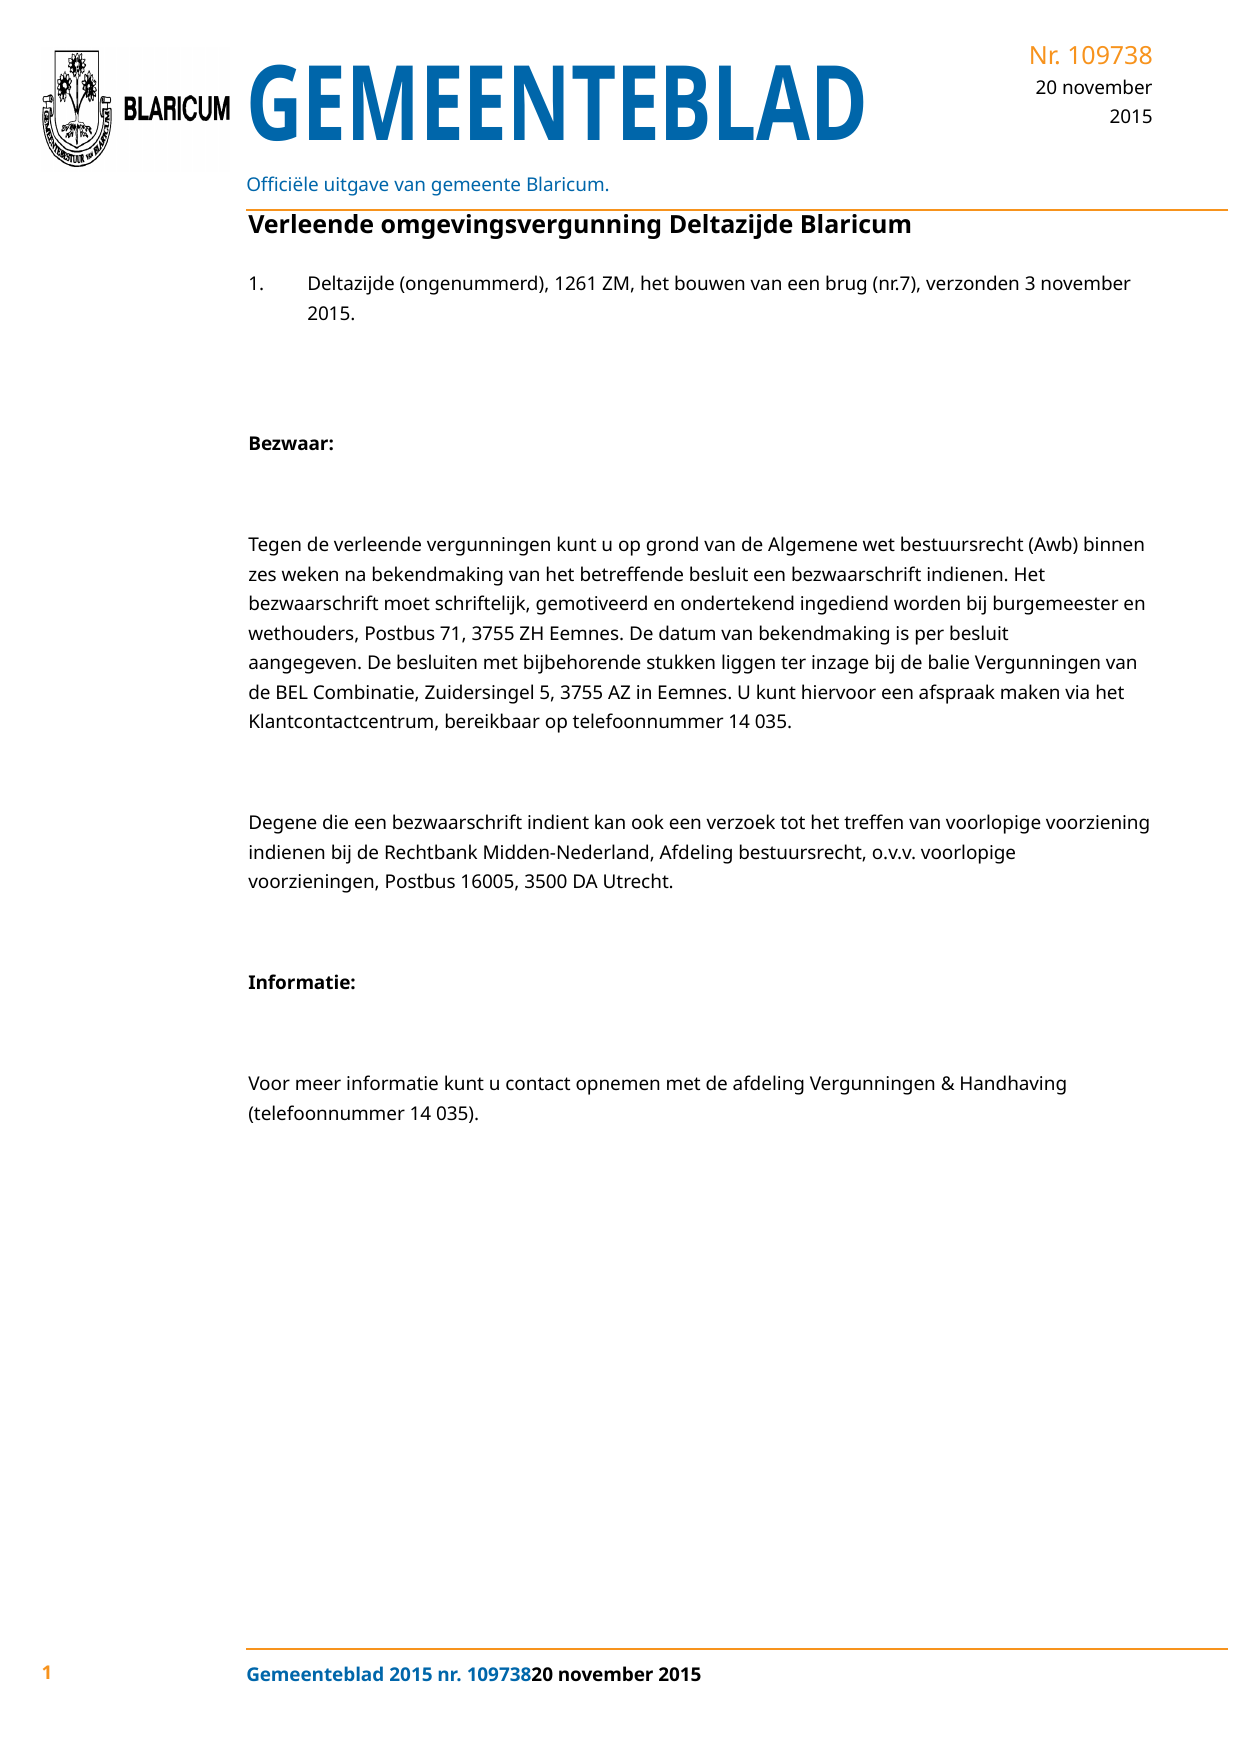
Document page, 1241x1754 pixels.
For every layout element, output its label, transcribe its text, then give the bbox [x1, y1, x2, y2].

text Degene die een bezwaarschrift indient kan ook een verzoek tot het treffen van voorlopige voorziening indienen bij de Rechtbank Midden-Nederland, Afdeling bestuursrecht, o.v.v. voorlopige voorzieningen, Postbus 16005, 3500 DA Utrecht. [248, 809, 1152, 894]
text Tegen de verleende vergunningen kunt u op grond van de Algemene wet bestuursrecht (Awb) binnen zes weken na bekendmaking van het betreffende besluit een bezwaarschrift indienen. Het bezwaarschrift moet schriftelijk, gemotiveerd en ondertekend ingediend worden bij burgemeester en wethouders, Postbus 71, 3755 ZH Eemnes. De datum van bekendmaking is per besluit aangegeven. De besluiten met bijbehorende stukken liggen ter inzage bij de balie Vergunningen van de BEL Combinatie, Zuidersingel 5, 3755 AZ in Eemnes. U kunt hiervoor een afspraak maken via het Klantcontactcentrum, bereikbaar op telefoonnummer 14 035. [248, 531, 1152, 734]
text Informatie: [248, 969, 1152, 995]
picture [41, 47, 231, 172]
text Verleende omgevingsvergunning Deltazijde Blaricum [248, 211, 1152, 241]
text Bezwaar: [248, 430, 1152, 456]
list Deltazijde (ongenummerd), 1261 ZM, het bouwen van een brug (nr.7), verzonden 3 november 2015. [248, 270, 1152, 326]
text Voor meer informatie kunt u contact opnemen met de afdeling Vergunningen & Handhaving (telefoonnummer 14 035). [248, 1070, 1152, 1126]
